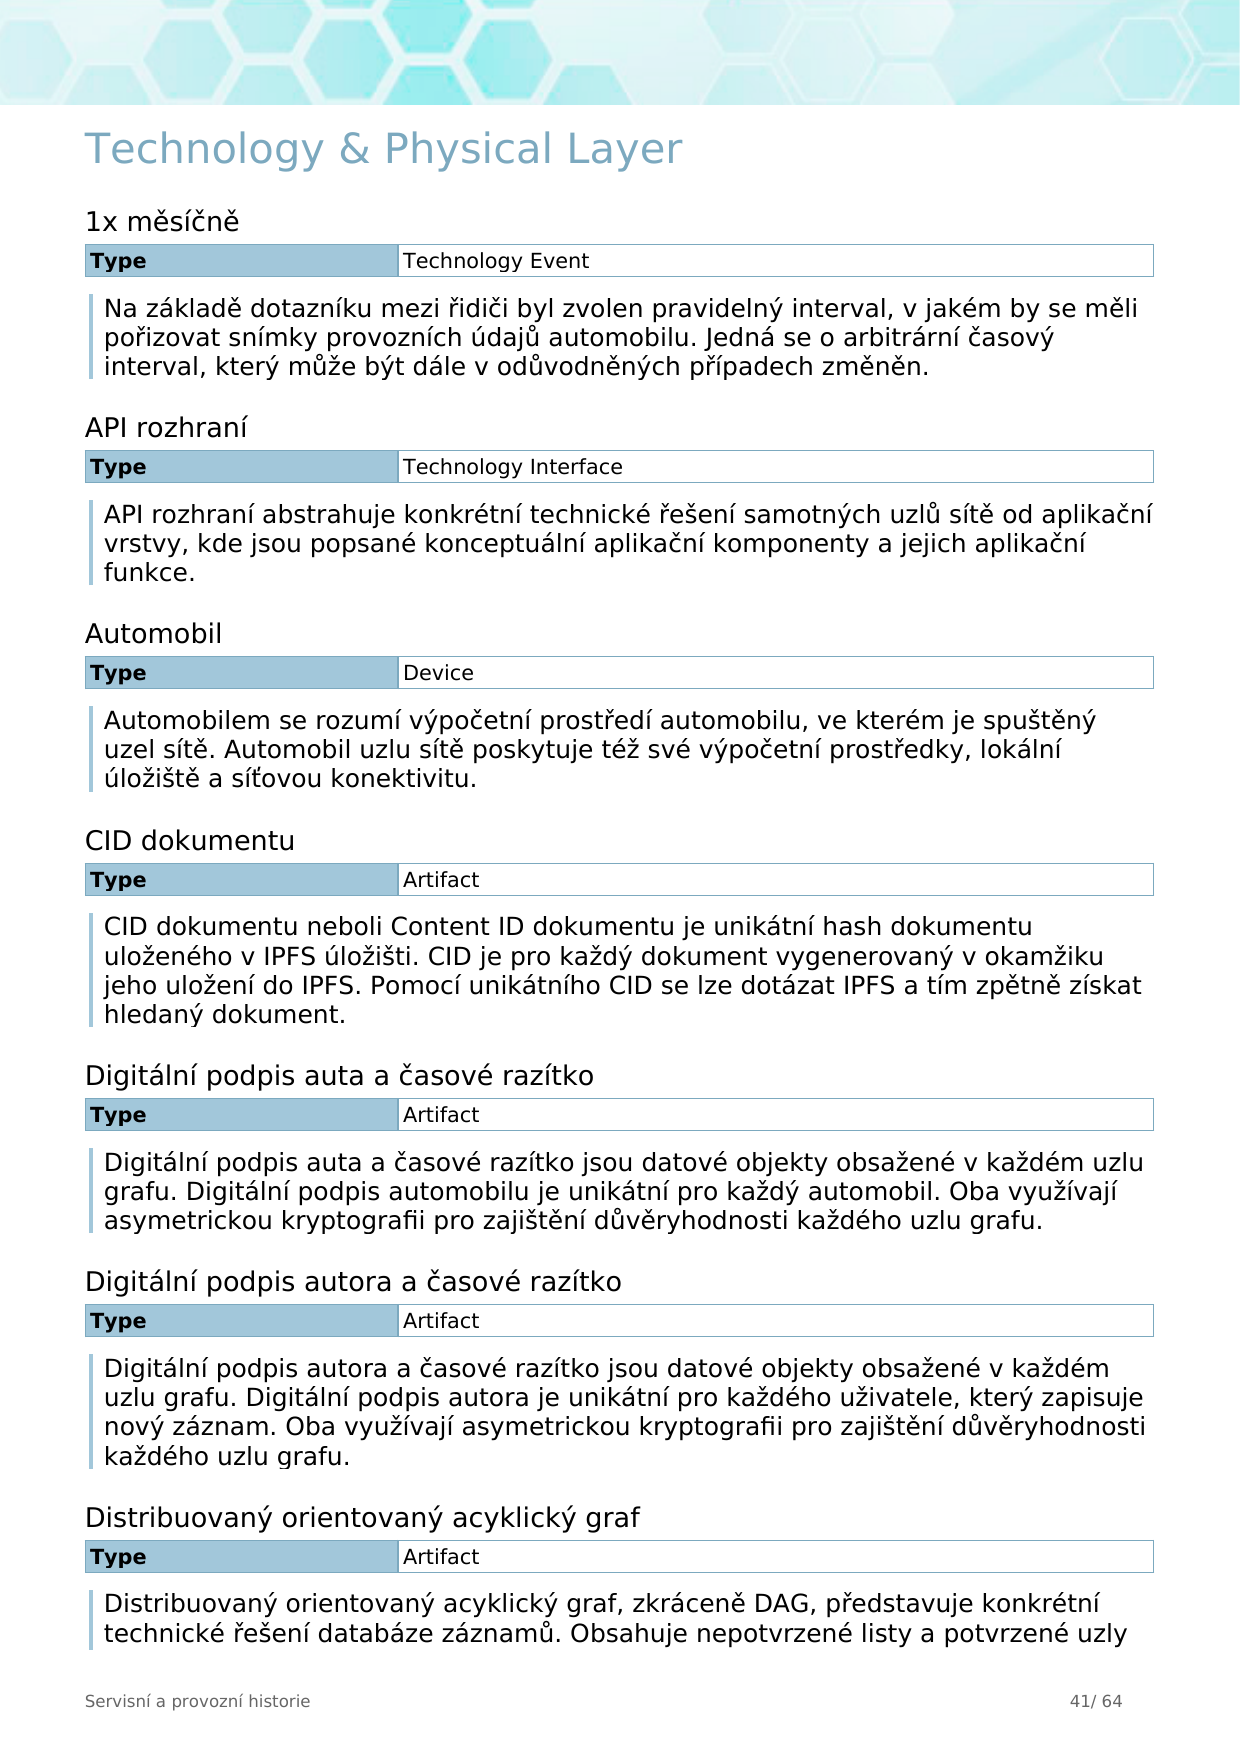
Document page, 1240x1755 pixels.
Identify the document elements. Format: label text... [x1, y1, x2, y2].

table_cell [0, 1098, 84, 1131]
table_cell [0, 863, 84, 896]
table_cell [922, 896, 1091, 912]
table_cell [1091, 1233, 1154, 1267]
table_cell API rozhraní [85, 413, 1154, 446]
table_cell [1155, 1300, 1239, 1304]
table_cell [1155, 1354, 1239, 1469]
table_cell Artifact [399, 864, 1153, 895]
table_cell [922, 1233, 1091, 1267]
table_cell [1155, 1094, 1239, 1098]
table_cell [1155, 177, 1239, 206]
table_cell [1091, 896, 1154, 912]
table_cell [922, 585, 1091, 619]
table_cell [1155, 413, 1239, 446]
table_cell Type [86, 1305, 397, 1336]
table_cell [398, 379, 922, 412]
table_cell [1155, 1267, 1239, 1300]
table_cell [1155, 1148, 1239, 1233]
table_cell [89, 1027, 398, 1060]
table_cell Automobilem se rozumí výpočetní prostředí automobilu, ve kterém je spuštěný uzel sítě. Automobil uzlu sítě poskytuje též své výpočetní prostředky, lokální úložiště a síťovou konektivitu. [93, 706, 1154, 792]
table_cell [922, 240, 1091, 244]
table_cell [85, 585, 89, 619]
table_cell [0, 125, 84, 177]
table_cell [0, 1650, 84, 1754]
table_cell [0, 1300, 84, 1304]
table_cell [1155, 483, 1239, 500]
table_cell [0, 1027, 84, 1060]
table_cell [1155, 450, 1239, 483]
table_cell [1091, 240, 1154, 244]
table_cell Artifact [399, 1305, 1153, 1336]
table_cell [0, 825, 84, 858]
table_cell [1155, 1502, 1239, 1535]
table_cell [398, 585, 922, 619]
table_cell [1155, 244, 1239, 277]
table_cell [89, 1300, 398, 1304]
table_cell [1091, 792, 1154, 825]
table_cell [0, 1502, 84, 1535]
table_cell [922, 446, 1091, 450]
table_cell [398, 1469, 922, 1502]
table_cell [89, 1573, 398, 1589]
table_cell [922, 690, 1091, 706]
table_cell [0, 1540, 84, 1573]
table_cell [85, 483, 89, 500]
table_cell [1155, 379, 1239, 412]
table_cell Distribuovaný orientovaný acyklický graf [85, 1502, 1154, 1535]
table_cell [922, 858, 1091, 862]
table_cell [1155, 1650, 1239, 1754]
table_cell [0, 1469, 84, 1502]
table_cell [1091, 1131, 1154, 1148]
table_cell [1155, 1590, 1239, 1650]
table_cell [89, 1535, 398, 1539]
table_cell [398, 1131, 922, 1148]
table_cell [1091, 446, 1154, 450]
table_cell [89, 1469, 398, 1502]
table_cell [922, 652, 1091, 656]
table_cell [85, 896, 89, 912]
table_cell [85, 913, 89, 1027]
table_cell Digitální podpis autora a časové razítko jsou datové objekty obsažené v každém uzlu grafu. Digitální podpis autora je unikátní pro každého uživatele, který zapisuje nový záznam. Oba využívají asymetrickou kryptografii pro zajištění důvěryhodnosti každého uzlu grafu. [93, 1354, 1154, 1469]
table_cell [398, 1233, 922, 1267]
table_cell [0, 706, 84, 792]
table_cell Servisní a provozní historie [85, 1650, 922, 1754]
table_cell Technology Interface [399, 451, 1153, 482]
table_cell [85, 294, 89, 379]
table_cell [85, 177, 89, 206]
table_cell [0, 858, 84, 862]
table_cell [89, 177, 398, 206]
table_cell [89, 379, 398, 412]
table_cell [0, 413, 84, 446]
table_cell [1091, 1027, 1154, 1060]
table_cell [1091, 177, 1154, 206]
table_cell [1155, 913, 1239, 1027]
table_cell [89, 1131, 398, 1148]
table_cell [1155, 105, 1239, 125]
table_cell [1091, 1469, 1154, 1502]
table_cell [922, 379, 1091, 412]
table_cell [1091, 379, 1154, 412]
table_cell [1155, 858, 1239, 862]
table_cell [85, 105, 89, 125]
table_cell [1155, 585, 1239, 619]
table_cell 41 [922, 1650, 1091, 1754]
table_cell Type [86, 657, 397, 688]
table_cell [0, 1131, 84, 1148]
table_cell [85, 1148, 89, 1233]
table_cell [1155, 240, 1239, 244]
table_cell [85, 277, 89, 294]
table_cell [85, 1338, 89, 1354]
table_cell [0, 177, 84, 206]
table_cell [398, 1573, 922, 1589]
table_cell [0, 450, 84, 483]
table_cell [922, 483, 1091, 500]
table_cell [922, 277, 1091, 294]
table_cell Type [86, 1099, 397, 1130]
table_cell [85, 500, 89, 585]
table_cell [398, 1535, 922, 1539]
table_cell [398, 105, 922, 125]
table_cell [85, 792, 89, 825]
table_cell [922, 1094, 1091, 1098]
table_cell [398, 690, 922, 706]
table_cell [0, 1354, 84, 1469]
table_cell API rozhraní abstrahuje konkrétní technické řešení samotných uzlů sítě od aplikační vrstvy, kde jsou popsané konceptuální aplikační komponenty a jejich aplikační funkce. [93, 500, 1154, 585]
table_cell [1091, 1573, 1154, 1589]
table_cell [0, 105, 84, 125]
table_cell Distribuovaný orientovaný acyklický graf, zkráceně DAG, představuje konkrétní technické řešení databáze záznamů. Obsahuje nepotvrzené listy a potvrzené uzly [93, 1590, 1154, 1650]
table_cell [1091, 1300, 1154, 1304]
table_cell [85, 1131, 89, 1148]
table_cell [89, 896, 398, 912]
table_cell [1155, 863, 1239, 896]
table_cell [1155, 1535, 1239, 1539]
table_cell [922, 1469, 1091, 1502]
table_cell [1155, 294, 1239, 379]
table_cell [1091, 483, 1154, 500]
table_cell [1155, 1060, 1239, 1094]
table_cell [1091, 690, 1154, 706]
table_cell [1155, 656, 1239, 689]
table_cell [0, 500, 84, 585]
table_cell [1091, 585, 1154, 619]
table_cell CID dokumentu [85, 825, 1154, 858]
table_cell Type [86, 864, 397, 895]
table_cell [0, 1304, 84, 1337]
table_cell Na základě dotazníku mezi řidiči byl zvolen pravidelný interval, v jakém by se měli pořizovat snímky provozních údajů automobilu. Jedná se o arbitrární časový interval, který může být dále v odůvodněných případech změněn. [93, 294, 1154, 379]
table_cell [1155, 277, 1239, 294]
table_cell [1155, 1338, 1239, 1354]
table_cell [1155, 825, 1239, 858]
table_cell [1155, 1469, 1239, 1502]
table_cell [85, 706, 89, 792]
table_cell Digitální podpis autora a časové razítko [85, 1267, 1154, 1300]
table_cell [398, 1338, 922, 1354]
table_cell [89, 277, 398, 294]
table_cell [89, 240, 398, 244]
table_cell [0, 483, 84, 500]
table_cell [922, 1573, 1091, 1589]
table_cell [1155, 690, 1239, 706]
table_cell 1x měsíčně [85, 206, 1154, 239]
table_cell [1155, 1573, 1239, 1589]
table_cell [1155, 1098, 1239, 1131]
table_cell [0, 206, 84, 239]
table_cell [1155, 125, 1239, 177]
table_cell [89, 858, 398, 862]
table_cell Device [399, 657, 1153, 688]
table_cell [0, 1338, 84, 1354]
table_cell [922, 1027, 1091, 1060]
table_cell [85, 1354, 89, 1469]
table_cell [1091, 1338, 1154, 1354]
table_cell [89, 483, 398, 500]
table_cell [1155, 792, 1239, 825]
table_cell [0, 1573, 84, 1589]
table_cell [398, 1300, 922, 1304]
table_cell [1155, 1131, 1239, 1148]
table_cell Technology & Physical Layer [85, 125, 1154, 177]
table_cell [89, 1094, 398, 1098]
table_cell [85, 1027, 89, 1060]
table_cell [398, 1027, 922, 1060]
table_cell [398, 483, 922, 500]
table_cell [1155, 896, 1239, 912]
table_cell Type [86, 1541, 397, 1572]
table_cell [89, 1233, 398, 1267]
table_cell [0, 792, 84, 825]
table_cell [398, 1094, 922, 1098]
table_cell [1155, 619, 1239, 652]
table_cell [89, 652, 398, 656]
table_cell [922, 177, 1091, 206]
table_cell [85, 1469, 89, 1502]
table_cell [398, 277, 922, 294]
table_cell [85, 379, 89, 412]
table_cell [0, 379, 84, 412]
table_cell [1091, 277, 1154, 294]
table_cell [398, 240, 922, 244]
table_cell [0, 652, 84, 656]
table_cell [85, 1233, 89, 1267]
table_cell [85, 1573, 89, 1589]
table_cell [0, 585, 84, 619]
table_cell [922, 1131, 1091, 1148]
table_cell [922, 1338, 1091, 1354]
table_cell [1091, 1094, 1154, 1098]
table_cell [89, 690, 398, 706]
table_cell [0, 1094, 84, 1098]
table_cell [1155, 1540, 1239, 1573]
table_cell [0, 294, 84, 379]
table_cell [0, 1233, 84, 1267]
table_cell [89, 105, 398, 125]
table_cell [1155, 446, 1239, 450]
table_cell [922, 105, 1091, 125]
table_cell [0, 619, 84, 652]
table_cell [0, 913, 84, 1027]
table_cell [1091, 858, 1154, 862]
table_cell [89, 792, 398, 825]
table_cell [1155, 706, 1239, 792]
table_cell [1155, 206, 1239, 239]
table_cell [0, 1267, 84, 1300]
table_cell [398, 446, 922, 450]
table_cell Automobil [85, 619, 1154, 652]
table_cell Artifact [399, 1099, 1153, 1130]
table_cell [0, 656, 84, 689]
table_cell [0, 244, 84, 277]
table_cell [398, 896, 922, 912]
table_cell / 64 [1091, 1650, 1154, 1754]
table_cell [1155, 1233, 1239, 1267]
table_cell [0, 1060, 84, 1094]
table_cell [398, 652, 922, 656]
table_cell [922, 1300, 1091, 1304]
table_cell Artifact [399, 1541, 1153, 1572]
table_cell [0, 446, 84, 450]
table_cell Type [86, 451, 397, 482]
table_cell [0, 690, 84, 706]
table_cell [85, 1590, 89, 1650]
table_cell [398, 792, 922, 825]
table_cell Digitální podpis auta a časové razítko [85, 1060, 1154, 1094]
table_cell [922, 792, 1091, 825]
table_cell [1091, 105, 1154, 125]
table_cell [89, 585, 398, 619]
table_cell [0, 277, 84, 294]
table_cell [85, 690, 89, 706]
table_cell CID dokumentu neboli Content ID dokumentu je unikátní hash dokumentu uloženého v IPFS úložišti. CID je pro každý dokument vygenerovaný v okamžiku jeho uložení do IPFS. Pomocí unikátního CID se lze dotázat IPFS a tím zpětně získat hledaný dokument. [93, 913, 1154, 1027]
table_cell [1155, 652, 1239, 656]
table_cell [398, 177, 922, 206]
table_cell [0, 1590, 84, 1650]
table_cell [0, 1535, 84, 1539]
table_cell [0, 896, 84, 912]
table_cell [0, 1148, 84, 1233]
table_cell [922, 1535, 1091, 1539]
table_cell [89, 1338, 398, 1354]
table_cell [0, 240, 84, 244]
table_cell Technology Event [399, 245, 1153, 276]
table_cell [1155, 1304, 1239, 1337]
table_cell [1155, 500, 1239, 585]
table_cell Type [86, 245, 397, 276]
table_cell [89, 446, 398, 450]
table_cell [1091, 652, 1154, 656]
table_cell [1091, 1535, 1154, 1539]
table_cell [398, 858, 922, 862]
table_cell Digitální podpis auta a časové razítko jsou datové objekty obsažené v každém uzlu grafu. Digitální podpis automobilu je unikátní pro každý automobil. Oba využívají asymetrickou kryptografii pro zajištění důvěryhodnosti každého uzlu grafu. [93, 1148, 1154, 1233]
table_cell [1155, 1027, 1239, 1060]
